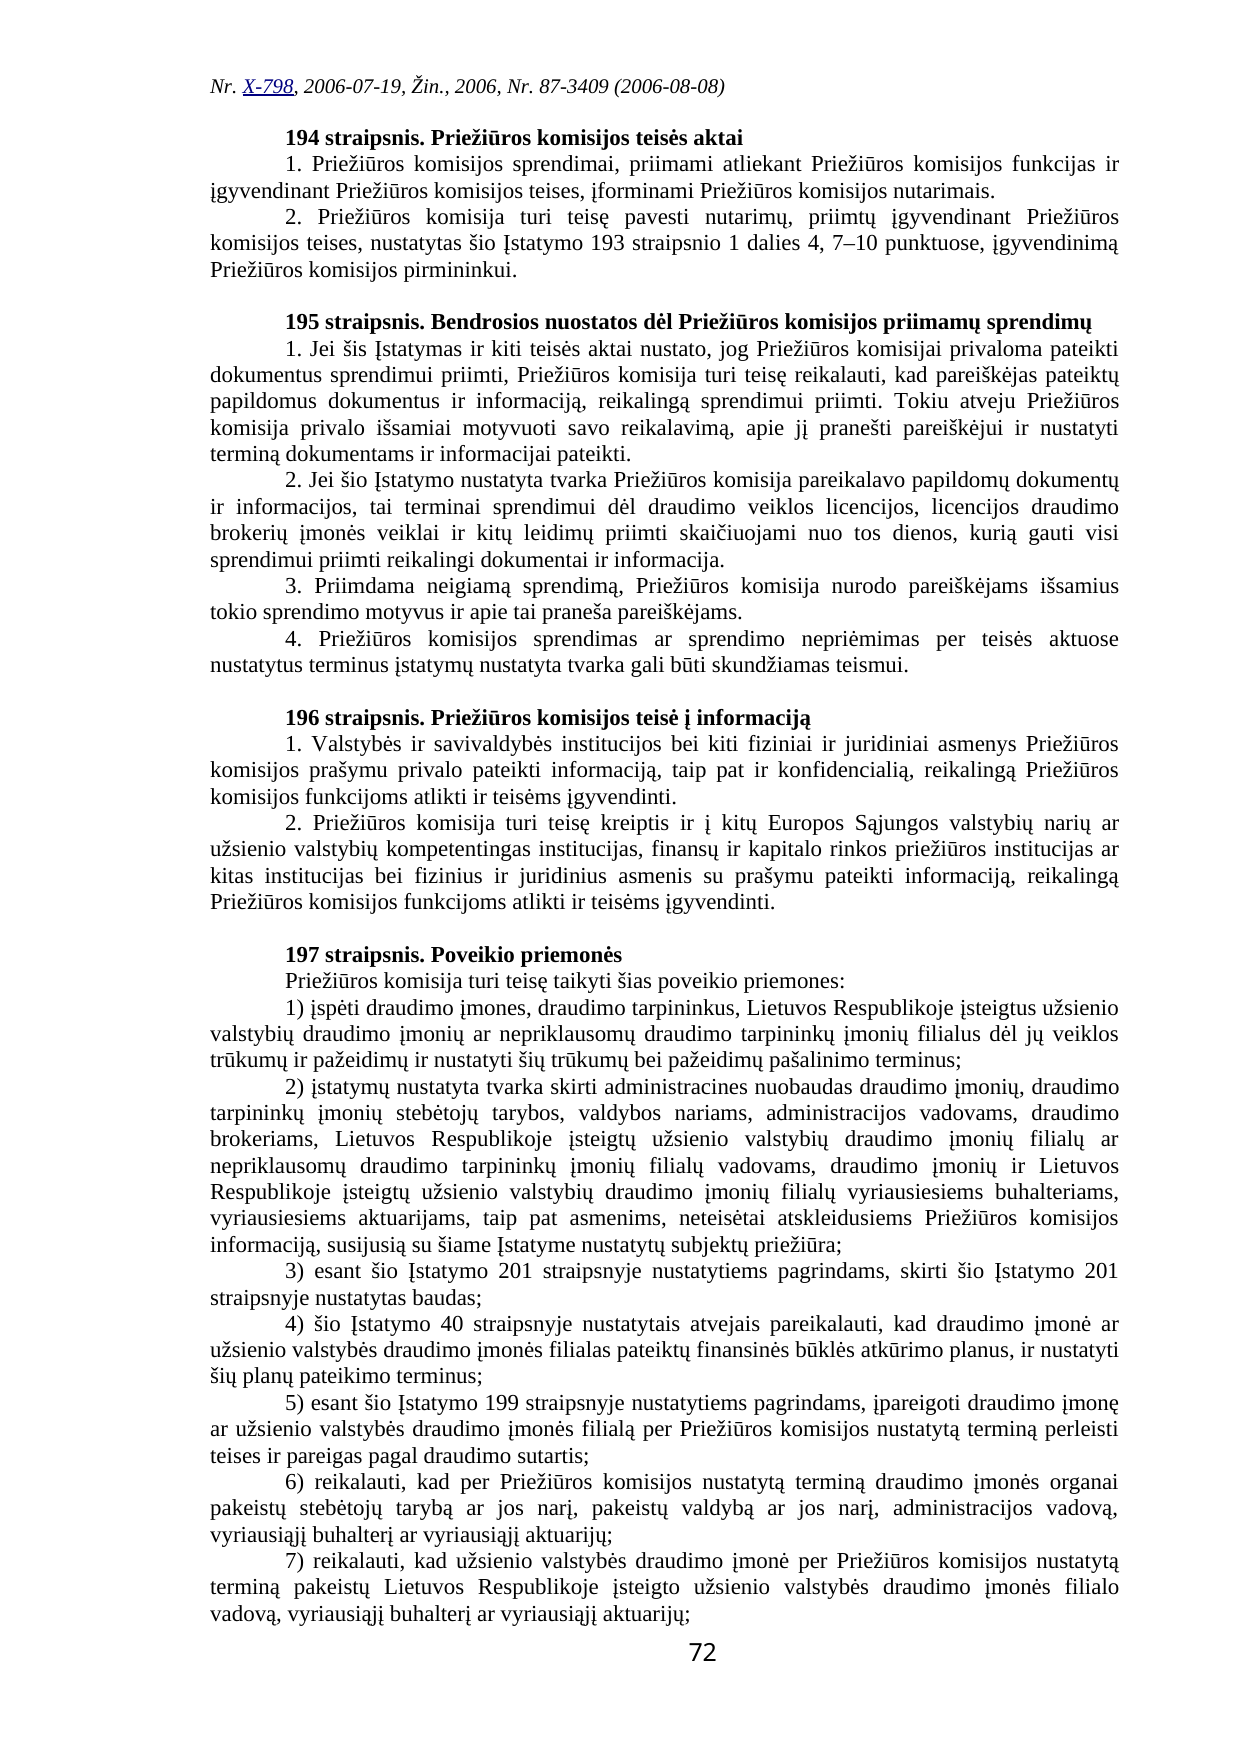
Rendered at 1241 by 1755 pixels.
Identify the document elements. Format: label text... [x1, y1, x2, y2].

text 7) reikalauti, kad užsienio valstybės draudimo įmonė per Priežiūros komisijos nustatytą terminą pakeistų Lietuvos Respublikoje įsteigto užsienio valstybės draudimo įmonės filialo vadovą, vyriausiąjį buhalterį ar vyriausiąjį aktuarijų; [210, 1547, 1120, 1626]
subtitle 195 straipsnis. Bendrosios nuostatos dėl Priežiūros komisijos priimamų sprendimų [285, 308, 1120, 335]
text 2. Jei šio Įstatymo nustatyta tvarka Priežiūros komisija pareikalavo papildomų dokumentų ir informacijos, tai terminai sprendimui dėl draudimo veiklos licencijos, licencijos draudimo brokerių įmonės veiklai ir kitų leidimų priimti skaičiuojami nuo tos dienos, kurią gauti visi sprendimui priimti reikalingi dokumentai ir informacija. [210, 467, 1120, 572]
text 197 straipsnis. Poveikio priemonės [210, 941, 1120, 967]
text 1. Jei šis Įstatymas ir kiti teisės aktai nustato, jog Priežiūros komisijai privaloma pateikti dokumentus sprendimui priimti, Priežiūros komisija turi teisę reikalauti, kad pareiškėjas pateiktų papildomus dokumentus ir informaciją, reikalingą sprendimui priimti. Tokiu atveju Priežiūros komisija privalo išsamiai motyvuoti savo reikalavimą, apie jį pranešti pareiškėjui ir nustatyti terminą dokumentams ir informacijai pateikti. [210, 335, 1120, 467]
text 194 straipsnis. Priežiūros komisijos teisės aktai [210, 124, 1120, 150]
text 6) reikalauti, kad per Priežiūros komisijos nustatytą terminą draudimo įmonės organai pakeistų stebėtojų tarybą ar jos narį, pakeistų valdybą ar jos narį, administracijos vadovą, vyriausiąjį buhalterį ar vyriausiąjį aktuarijų; [210, 1468, 1120, 1547]
text Nr. X-798, 2006-07-19, Žin., 2006, Nr. 87-3409 (2006-08-08) [210, 73, 1120, 98]
text 3. Priimdama neigiamą sprendimą, Priežiūros komisija nurodo pareiškėjams išsamius tokio sprendimo motyvus ir apie tai praneša pareiškėjams. [210, 572, 1120, 625]
text 4. Priežiūros komisijos sprendimas ar sprendimo nepriėmimas per teisės aktuose nustatytus terminus įstatymų nustatyta tvarka gali būti skundžiamas teismui. [210, 625, 1120, 677]
text 4) šio Įstatymo 40 straipsnyje nustatytais atvejais pareikalauti, kad draudimo įmonė ar užsienio valstybės draudimo įmonės filialas pateiktų finansinės būklės atkūrimo planus, ir nustatyti šių planų pateikimo terminus; [210, 1310, 1120, 1389]
text 2. Priežiūros komisija turi teisę pavesti nutarimų, priimtų įgyvendinant Priežiūros komisijos teises, nustatytas šio Įstatymo 193 straipsnio 1 dalies 4, 7–10 punktuose, įgyvendinimą Priežiūros komisijos pirmininkui. [210, 203, 1120, 282]
text 2) įstatymų nustatyta tvarka skirti administracines nuobaudas draudimo įmonių, draudimo tarpininkų įmonių stebėtojų tarybos, valdybos nariams, administracijos vadovams, draudimo brokeriams, Lietuvos Respublikoje įsteigtų užsienio valstybių draudimo įmonių filialų ar nepriklausomų draudimo tarpininkų įmonių filialų vadovams, draudimo įmonių ir Lietuvos Respublikoje įsteigtų užsienio valstybių draudimo įmonių filialų vyriausiesiems buhalteriams, vyriausiesiems aktuarijams, taip pat asmenims, neteisėtai atskleidusiems Priežiūros komisijos informaciją, susijusią su šiame Įstatyme nustatytų subjektų priežiūra; [210, 1073, 1120, 1257]
text 2. Priežiūros komisija turi teisę kreiptis ir į kitų Europos Sąjungos valstybių narių ar užsienio valstybių kompetentingas institucijas, finansų ir kapitalo rinkos priežiūros institucijas ar kitas institucijas bei fizinius ir juridinius asmenis su prašymu pateikti informaciją, reikalingą Priežiūros komisijos funkcijoms atlikti ir teisėms įgyvendinti. [210, 809, 1120, 914]
text 1. Valstybės ir savivaldybės institucijos bei kiti fiziniai ir juridiniai asmenys Priežiūros komisijos prašymu privalo pateikti informaciją, taip pat ir konfidencialią, reikalingą Priežiūros komisijos funkcijoms atlikti ir teisėms įgyvendinti. [210, 730, 1120, 809]
text 3) esant šio Įstatymo 201 straipsnyje nustatytiems pagrindams, skirti šio Įstatymo 201 straipsnyje nustatytas baudas; [210, 1257, 1120, 1310]
text 1) įspėti draudimo įmones, draudimo tarpininkus, Lietuvos Respublikoje įsteigtus užsienio valstybių draudimo įmonių ar nepriklausomų draudimo tarpininkų įmonių filialus dėl jų veiklos trūkumų ir pažeidimų ir nustatyti šių trūkumų bei pažeidimų pašalinimo terminus; [210, 994, 1120, 1073]
text 1. Priežiūros komisijos sprendimai, priimami atliekant Priežiūros komisijos funkcijas ir įgyvendinant Priežiūros komisijos teises, įforminami Priežiūros komisijos nutarimais. [210, 150, 1120, 203]
text 196 straipsnis. Priežiūros komisijos teisė į informaciją [210, 704, 1120, 730]
text 5) esant šio Įstatymo 199 straipsnyje nustatytiems pagrindams, įpareigoti draudimo įmonę ar užsienio valstybės draudimo įmonės filialą per Priežiūros komisijos nustatytą terminą perleisti teises ir pareigas pagal draudimo sutartis; [210, 1389, 1120, 1468]
text Priežiūros komisija turi teisę taikyti šias poveikio priemones: [210, 967, 1120, 994]
